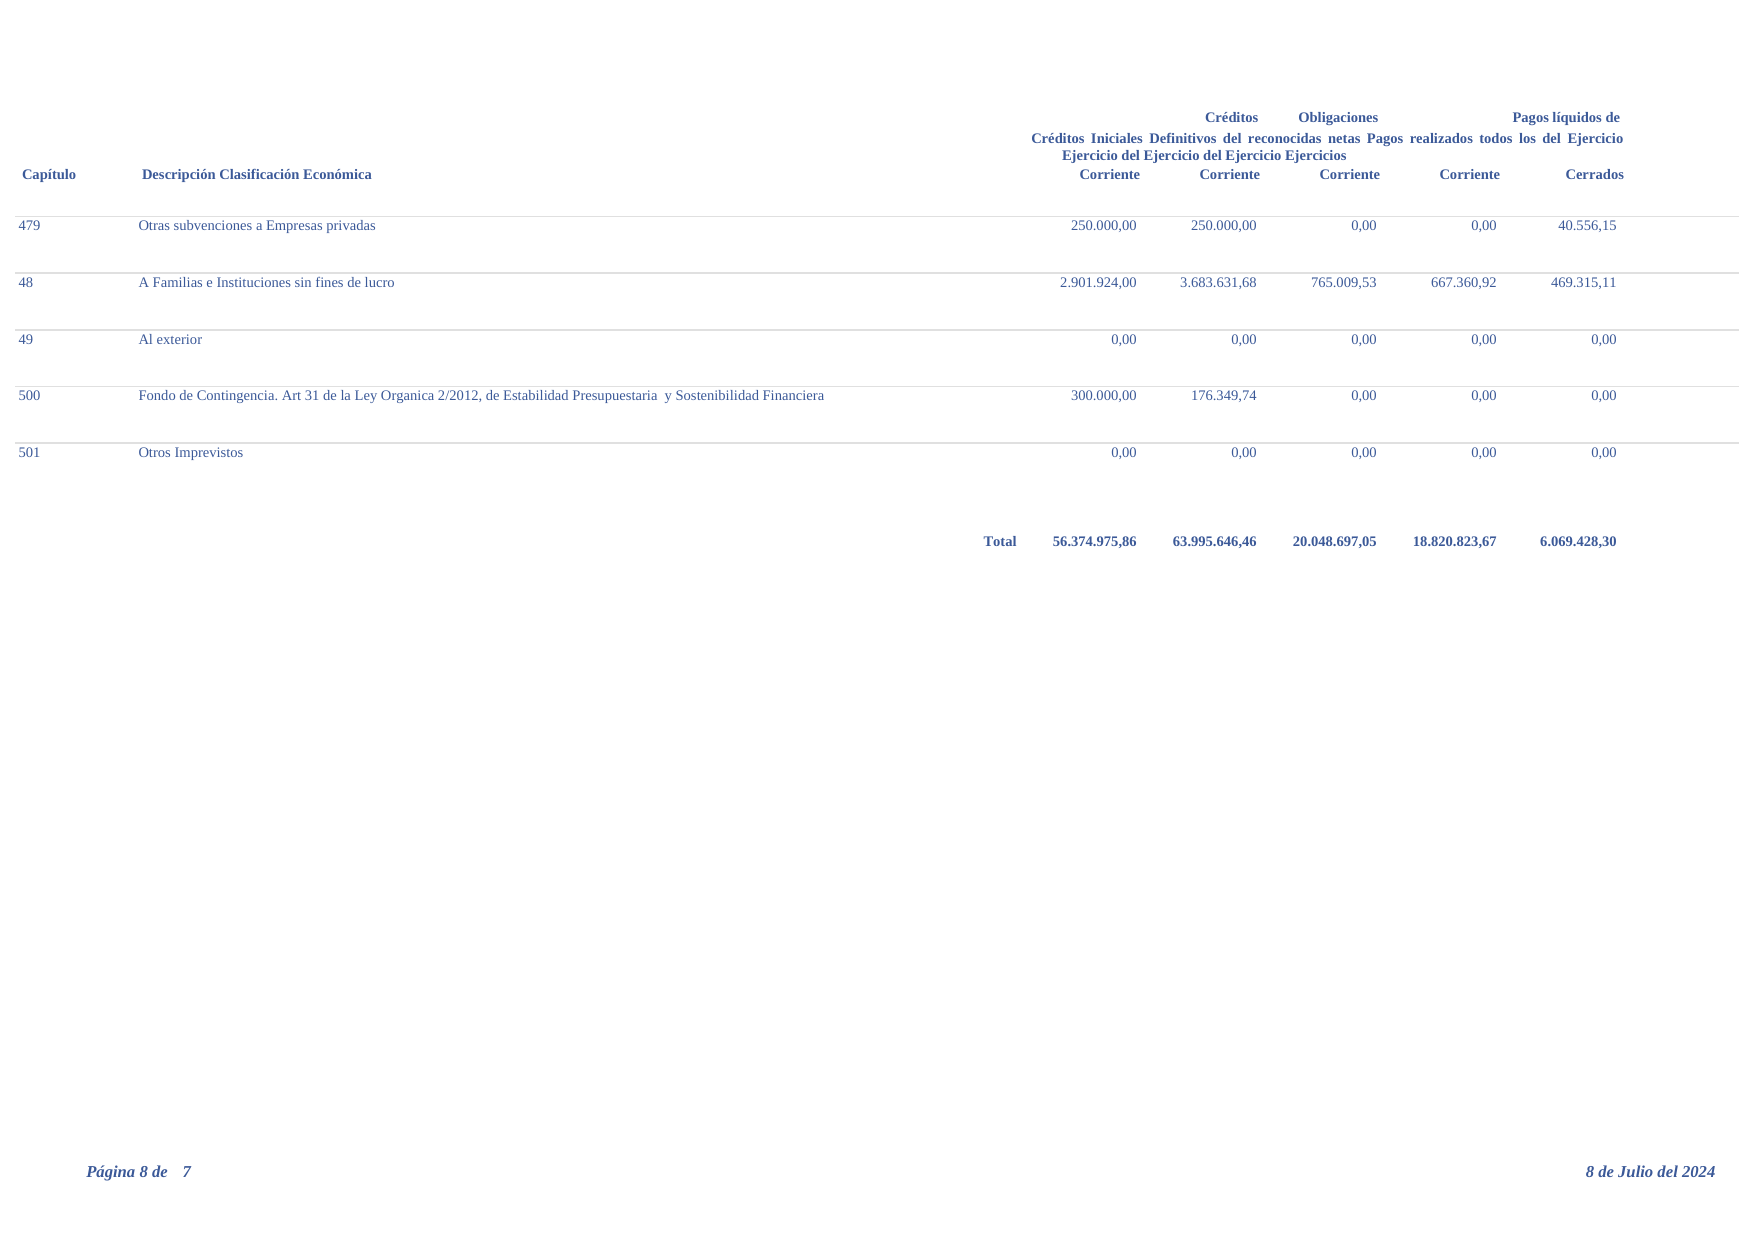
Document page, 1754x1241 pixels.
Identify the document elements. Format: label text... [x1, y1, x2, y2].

table_cell [983, 444, 1053, 499]
table_cell 0,00 [1540, 387, 1739, 442]
table_cell 0,00 [1293, 387, 1413, 442]
table_cell 250.000,00 [1053, 217, 1173, 272]
table_cell [983, 387, 1053, 442]
table_cell [983, 274, 1053, 329]
table_cell 49 [15, 331, 138, 386]
table_cell 500 [15, 387, 138, 442]
table_cell 0,00 [1173, 444, 1293, 499]
table_cell 0,00 [1173, 331, 1293, 386]
table_cell 0,00 [1413, 444, 1540, 499]
table_cell 0,00 [1413, 217, 1540, 272]
table_cell Total [983, 499, 1053, 560]
table_cell 0,00 [1540, 444, 1739, 499]
table_cell 48 [15, 274, 138, 329]
table_cell 2.901.924,00 [1053, 274, 1173, 329]
table_cell 250.000,00 [1173, 217, 1293, 272]
table_cell 20.048.697,05 [1293, 499, 1413, 560]
table_cell [983, 331, 1053, 386]
table_cell 0,00 [1540, 331, 1739, 386]
table_cell 6.069.428,30 [1540, 499, 1739, 560]
table_cell Otros Imprevistos [138, 444, 983, 499]
table_cell 40.556,15 [1540, 217, 1739, 272]
table_cell Fondo de Contingencia. Art 31 de la Ley Organica 2/2012, de Estabilidad Presupuestaria y Sostenibilidad Financiera [138, 387, 983, 442]
table_cell [15, 499, 138, 560]
table_cell A Familias e Instituciones sin fines de lucro [138, 274, 983, 329]
table_cell 56.374.975,86 [1053, 499, 1173, 560]
table_cell 18.820.823,67 [1413, 499, 1540, 560]
table_cell Otras subvenciones a Empresas privadas [138, 217, 983, 272]
table_cell 3.683.631,68 [1173, 274, 1293, 329]
table_cell 63.995.646,46 [1173, 499, 1293, 560]
table_cell [138, 499, 983, 560]
table_cell 176.349,74 [1173, 387, 1293, 442]
table_cell 479 [15, 217, 138, 272]
table_cell 0,00 [1293, 444, 1413, 499]
table_cell 0,00 [1053, 331, 1173, 386]
table_cell 0,00 [1413, 331, 1540, 386]
table_cell 0,00 [1293, 331, 1413, 386]
table_cell [983, 217, 1053, 272]
table_cell 0,00 [1293, 217, 1413, 272]
table_cell 0,00 [1413, 387, 1540, 442]
table_cell Al exterior [138, 331, 983, 386]
table_cell 501 [15, 444, 138, 499]
table_cell 469.315,11 [1540, 274, 1739, 329]
table_cell 765.009,53 [1293, 274, 1413, 329]
table_cell 300.000,00 [1053, 387, 1173, 442]
table_cell 667.360,92 [1413, 274, 1540, 329]
table_cell 0,00 [1053, 444, 1173, 499]
